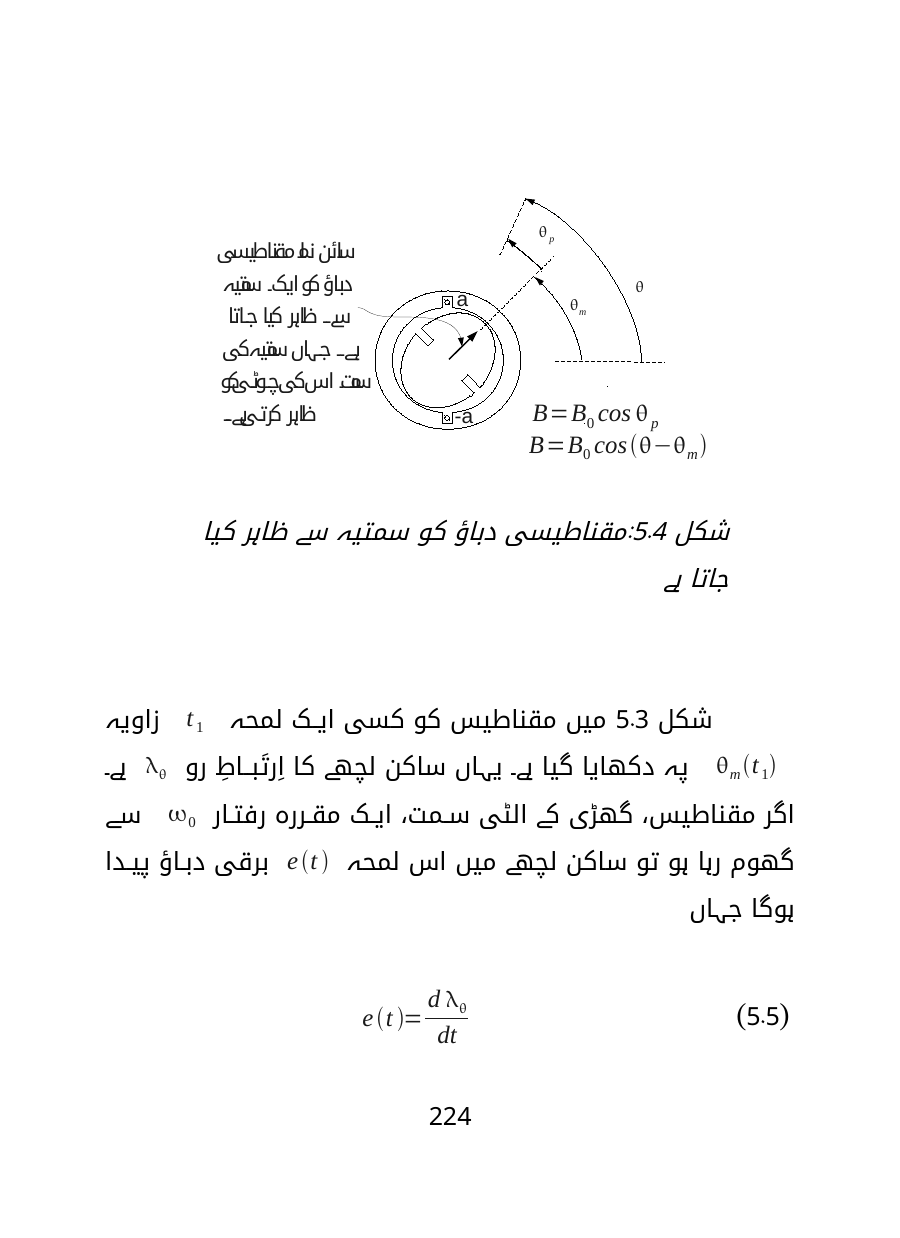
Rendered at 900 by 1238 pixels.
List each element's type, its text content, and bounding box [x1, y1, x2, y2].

table_header (5.5) [718, 980, 795, 1066]
table_header [105, 980, 718, 1066]
text شکل 5.4:مقناطیسی دباؤ کو سمتیہ سے ظاہر کیا جاتا ہے [170, 181, 729, 603]
text شکل 5.3 میں مقناطیس کو کسی ایک لمحہ زاویہ پہ دکھایا گیا ہے۔ یہاں ساکن لچھے کا اِرتَباطِ روہے۔ اگر مقناطیس، گھڑی کے الٹی سمت، ایک مقررہ رفتار سے گھوم رہا ہو تو ساکن لچھے میں اس لمحہبرقی دباؤ پیدا ہوگا جہاں [105, 696, 795, 933]
